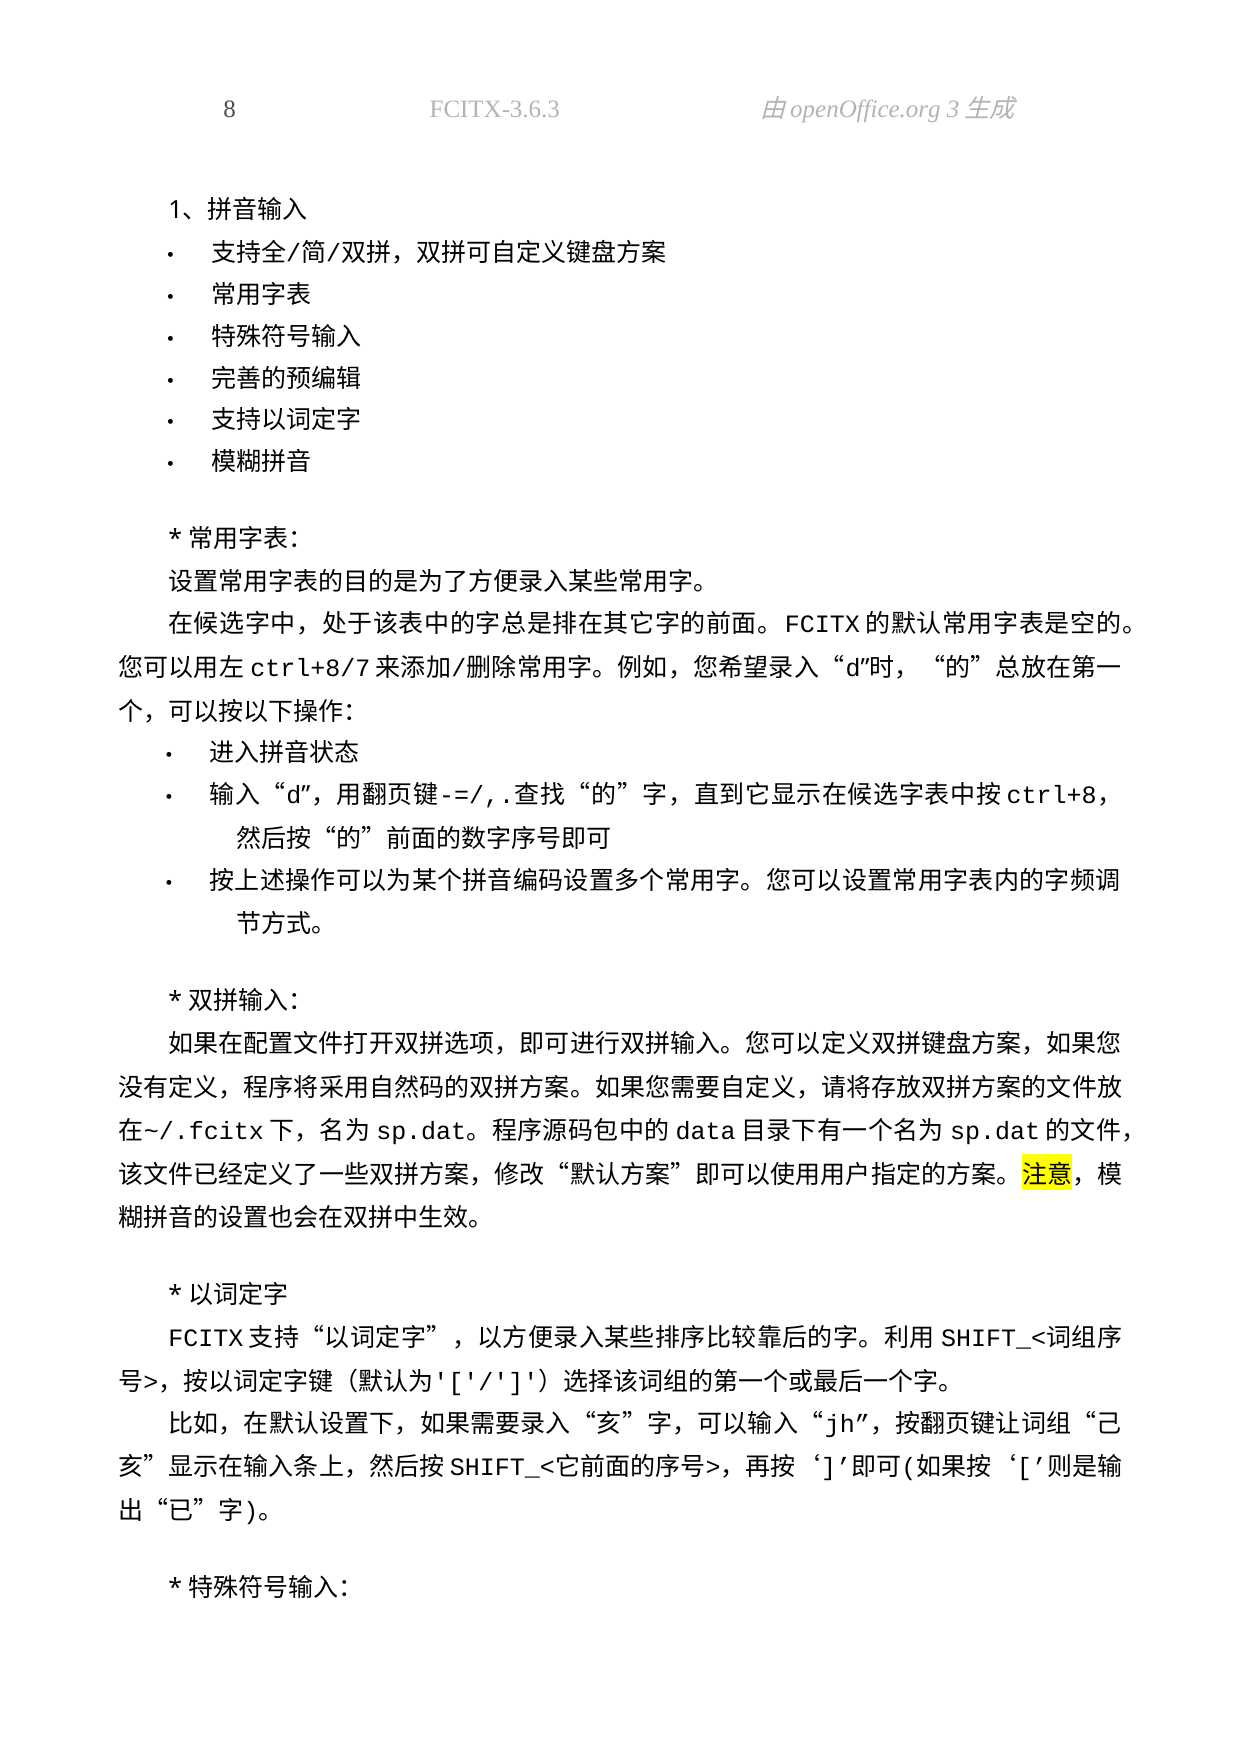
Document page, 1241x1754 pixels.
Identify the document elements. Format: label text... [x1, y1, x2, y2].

text * 特殊符号输入： [118, 1567, 1122, 1604]
text FCITX支持“以词定字”，以方便录入某些排序比较靠后的字。利用SHIFT_<词组序号>，按以词定字键（默认为'['/']'）选择该词组的第一个或最后一个字。 [118, 1317, 1122, 1397]
list 支持全/简/双拼，双拼可自定义键盘方案 [167, 232, 1122, 269]
list 常用字表 [167, 274, 1122, 311]
text 设置常用字表的目的是为了方便录入某些常用字。 [118, 562, 1122, 598]
list 按上述操作可以为某个拼音编码设置多个常用字。您可以设置常用字表内的字频调节方式。 [166, 860, 1122, 940]
text 在候选字中，处于该表中的字总是排在其它字的前面。FCITX的默认常用字表是空的。您可以用左 ctrl+8/7来添加/删除常用字。例如，您希望录入“d”时，“的”总放在第一个，可以按以下操作： [118, 604, 1122, 727]
list 完善的预编辑 [167, 358, 1122, 394]
list 进入拼音状态 [166, 733, 1122, 769]
list 特殊符号输入 [167, 316, 1122, 352]
list 支持以词定字 [167, 400, 1122, 436]
text * 以词定字 [118, 1274, 1122, 1311]
list 输入“d”，用翻页键-=/,.查找“的”字，直到它显示在候选字表中按ctrl+8，然后按“的”前面的数字序号即可 [166, 775, 1122, 854]
text * 双拼输入： [118, 981, 1122, 1017]
list 模糊拼音 [167, 442, 1122, 478]
text 如果在配置文件打开双拼选项，即可进行双拼输入。您可以定义双拼键盘方案，如果您没有定义，程序将采用自然码的双拼方案。如果您需要自定义，请将存放双拼方案的文件放在~/.fcitx下，名为sp.dat。程序源码包中的data目录下有一个名为sp.dat的文件，该文件已经定义了一些双拼方案，修改“默认方案”即可以使用用户指定的方案。注意，模糊拼音的设置也会在双拼中生效。 [118, 1023, 1122, 1234]
text 1、拼音输入 [118, 189, 1122, 226]
text * 常用字表： [118, 519, 1122, 555]
text 比如，在默认设置下，如果需要录入“亥”字，可以输入“jh”，按翻页键让词组“己亥”显示在输入条上，然后按SHIFT_<它前面的序号>，再按‘]’即可(如果按‘[’则是输出“已”字)。 [118, 1403, 1122, 1527]
